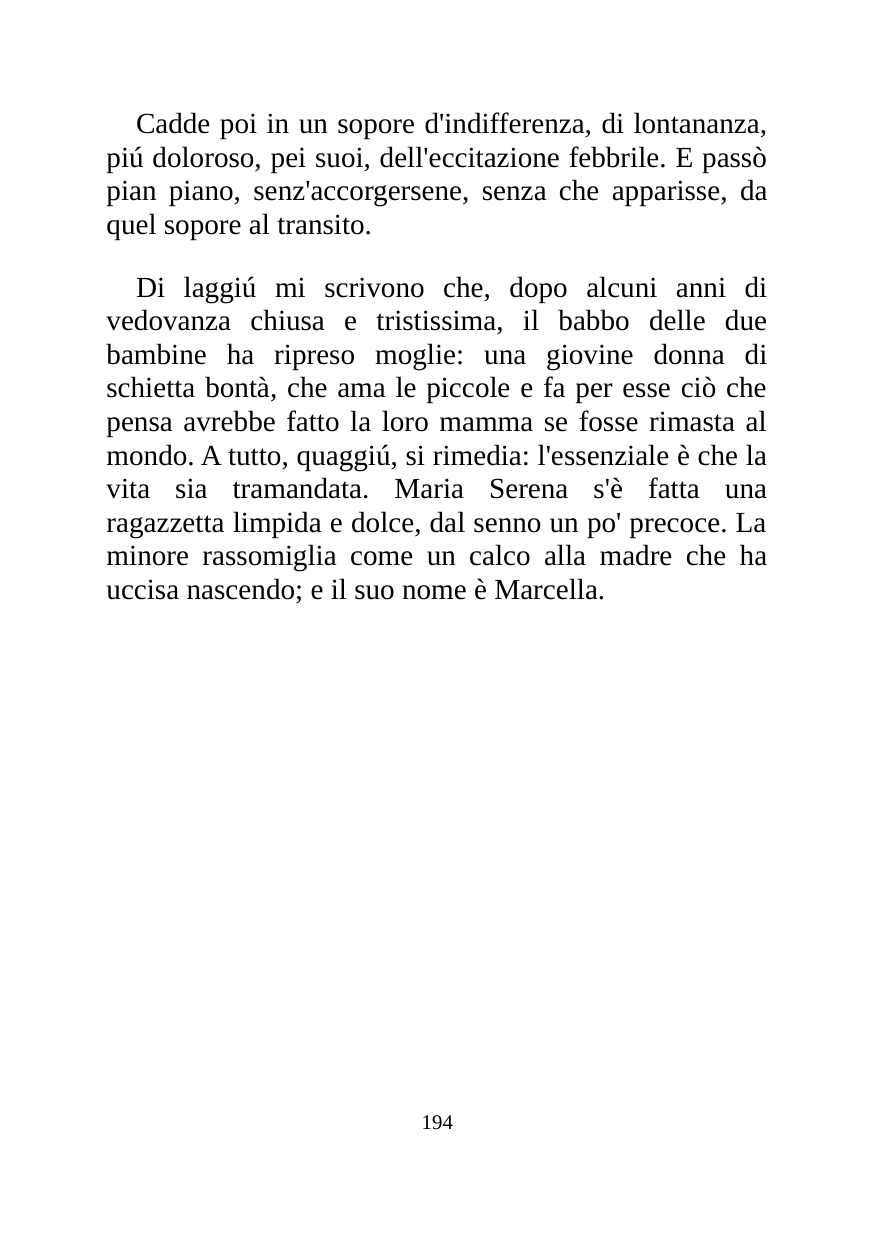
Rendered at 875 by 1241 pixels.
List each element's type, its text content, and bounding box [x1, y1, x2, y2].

text Cadde poi in un sopore d'indifferenza, di lontananza, piú doloroso, pei suoi, dell'eccitazione febbrile. E passò pian piano, senz'accorgersene, senza che apparisse, da quel sopore al transito. [106, 106, 768, 240]
text Di laggiú mi scrivono che, dopo alcuni anni di vedovanza chiusa e tristissima, il babbo delle due bambine ha ripreso moglie: una giovine donna di schietta bontà, che ama le piccole e fa per esse ciò che pensa avrebbe fatto la loro mamma se fosse rimasta al mondo. A tutto, quaggiú, si rimedia: l'essenziale è che la vita sia tramandata. Maria Serena s'è fatta una ragazzetta limpida e dolce, dal senno un po' precoce. La minore rassomiglia come un calco alla madre che ha uccisa nascendo; e il suo nome è Marcella. [106, 270, 768, 605]
